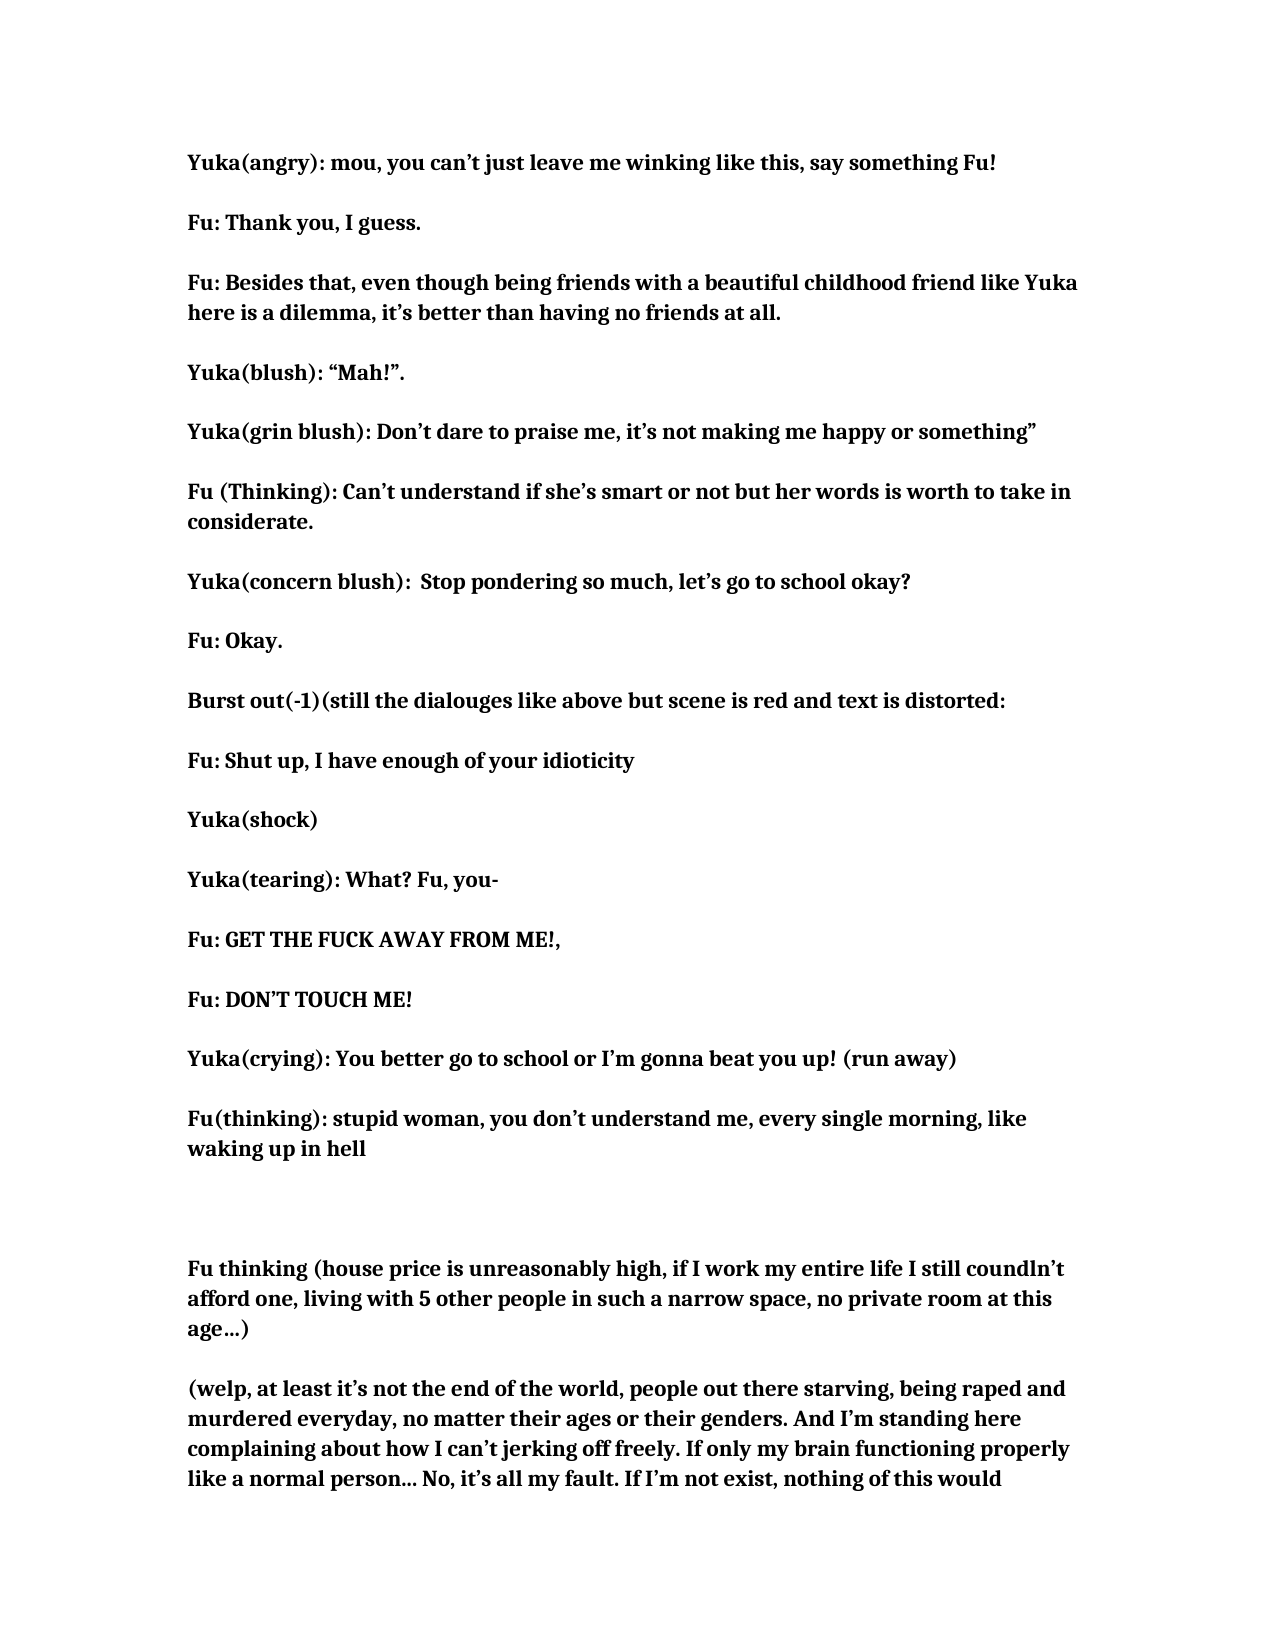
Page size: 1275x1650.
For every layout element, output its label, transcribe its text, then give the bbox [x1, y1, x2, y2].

text Fu: Besides that, even though being friends with a beautiful childhood friend like Yuka here is a dilemma, it’s better than having no friends at all. [187, 269, 1087, 326]
text Fu(thinking): stupid woman, you don’t understand me, every single morning, like waking up in hell [187, 1106, 1087, 1162]
text Burst out(-1)(still the dialouges like above but scene is red and text is distorted: [187, 688, 1087, 714]
text Yuka(concern blush): Stop pondering so much, let’s go to school okay? [187, 568, 1087, 595]
text Yuka(crying): You better go to school or I’m gonna beat you up! (run away) [187, 1046, 1087, 1072]
text Fu thinking (house price is unreasonably high, if I work my entire life I still coundln’t afford one, living with 5 other people in such a narrow space, no private room at this age…) [187, 1255, 1087, 1342]
text (welp, at least it’s not the end of the world, people out there starving, being raped and murdered everyday, no matter their ages or their genders. And I’m standing here complaining about how I can’t jerking off freely. If only my brain functioning properly like a normal person... No, it’s all my fault. If I’m not exist, nothing of this would [187, 1375, 1087, 1492]
text Fu: Shut up, I have enough of your idioticity [187, 748, 1087, 774]
text Fu: Thank you, I guess. [187, 210, 1087, 236]
text Yuka(tearing): What? Fu, you- [187, 867, 1087, 893]
text Fu: Okay. [187, 628, 1087, 654]
text Yuka(angry): mou, you can’t just leave me winking like this, say something Fu! [187, 150, 1087, 176]
text Yuka(shock) [187, 807, 1087, 834]
text Fu: DON’T TOUCH ME! [187, 986, 1087, 1013]
text Yuka(grin blush): Don’t dare to praise me, it’s not making me happy or something” [187, 419, 1087, 445]
text Yuka(blush): “Mah!”. [187, 359, 1087, 386]
text Fu (Thinking): Can’t understand if she’s smart or not but her words is worth to take in considerate. [187, 479, 1087, 535]
text Fu: GET THE FUCK AWAY FROM ME!, [187, 927, 1087, 953]
